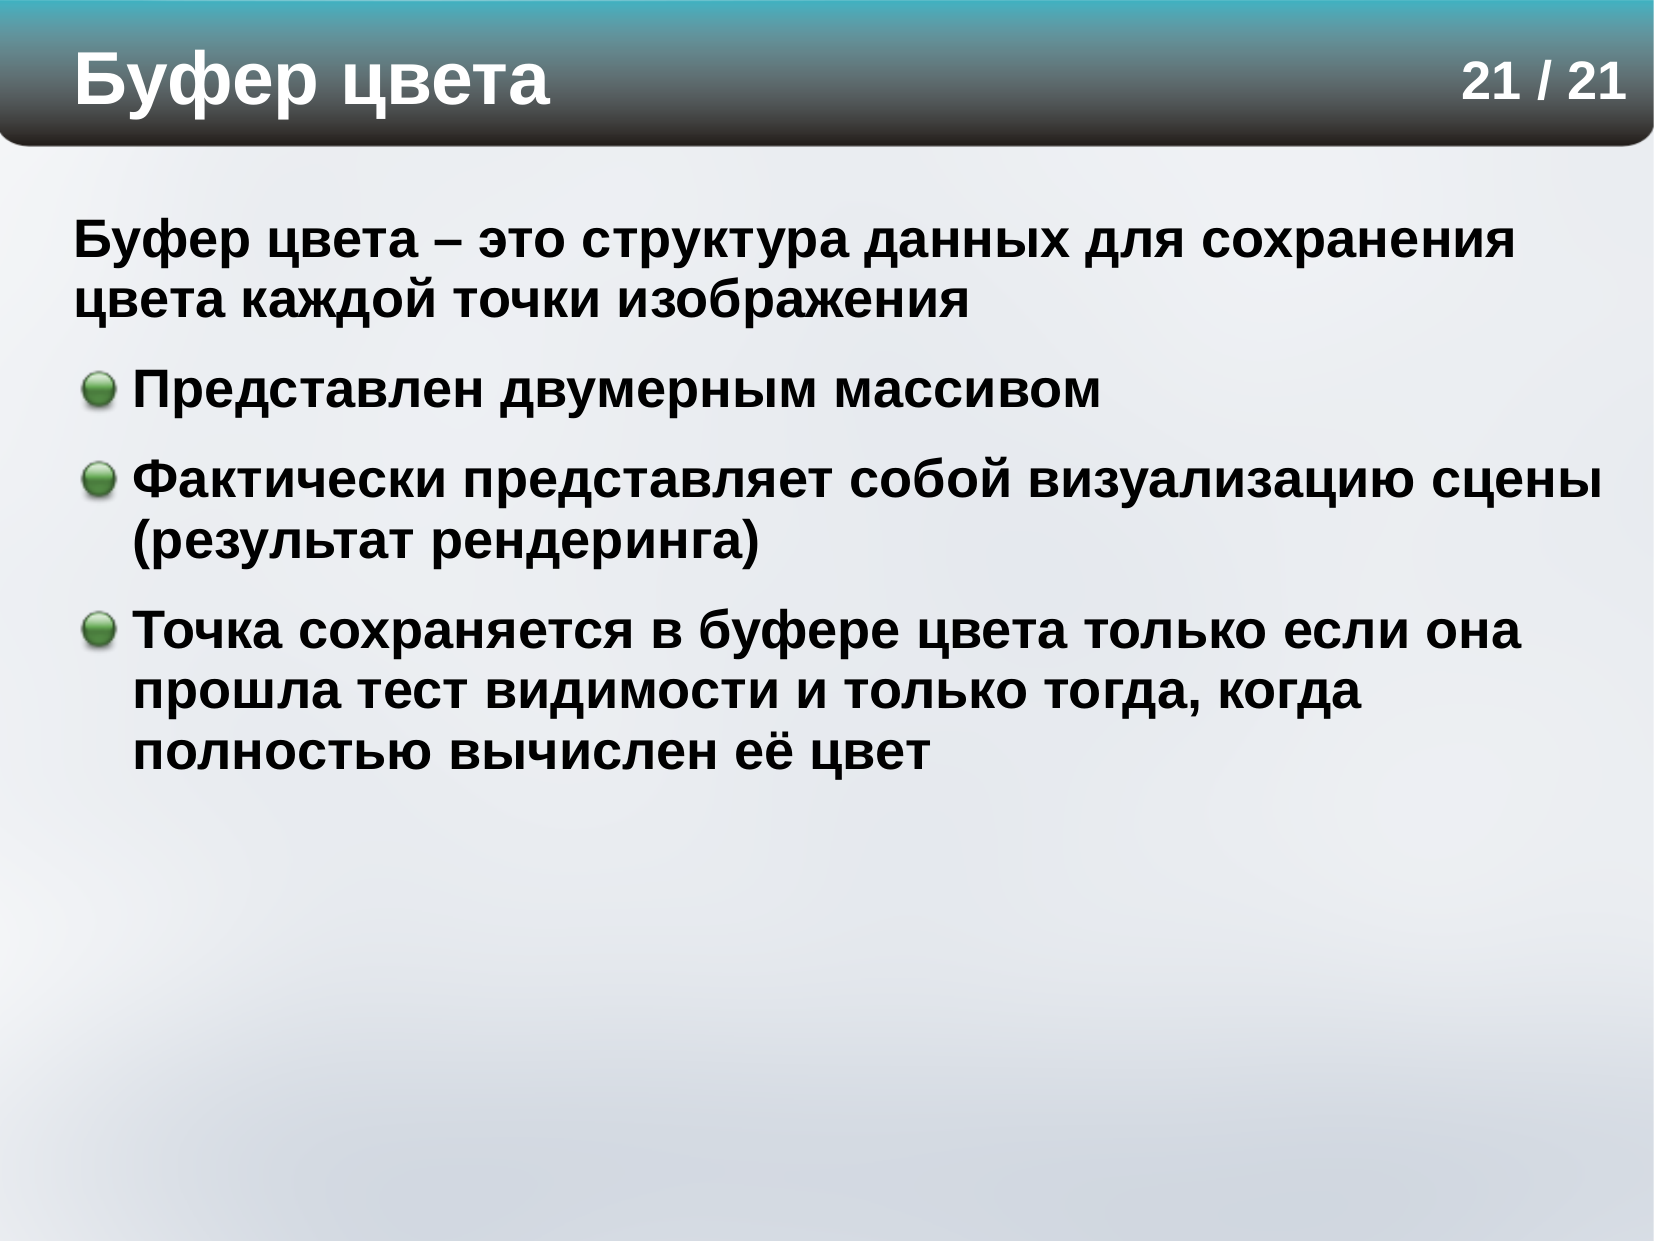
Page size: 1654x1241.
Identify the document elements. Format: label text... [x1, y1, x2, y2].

text_box Буфер цвета – это структура данных для сохранения цвета каждой точки изображения Представлен двумерным массивом Фактически представляет собой визуализацию сцены (результат рендеринга) Точка сохраняется в буфере цвета только если она прошла тест видимости и только тогда, когда полностью вычислен её цвет [59, 200, 1625, 789]
text_box Буфер цвета [59, 29, 1418, 129]
text_box <номер> / 21 [1446, 42, 1654, 179]
picture [0, 0, 1654, 1241]
